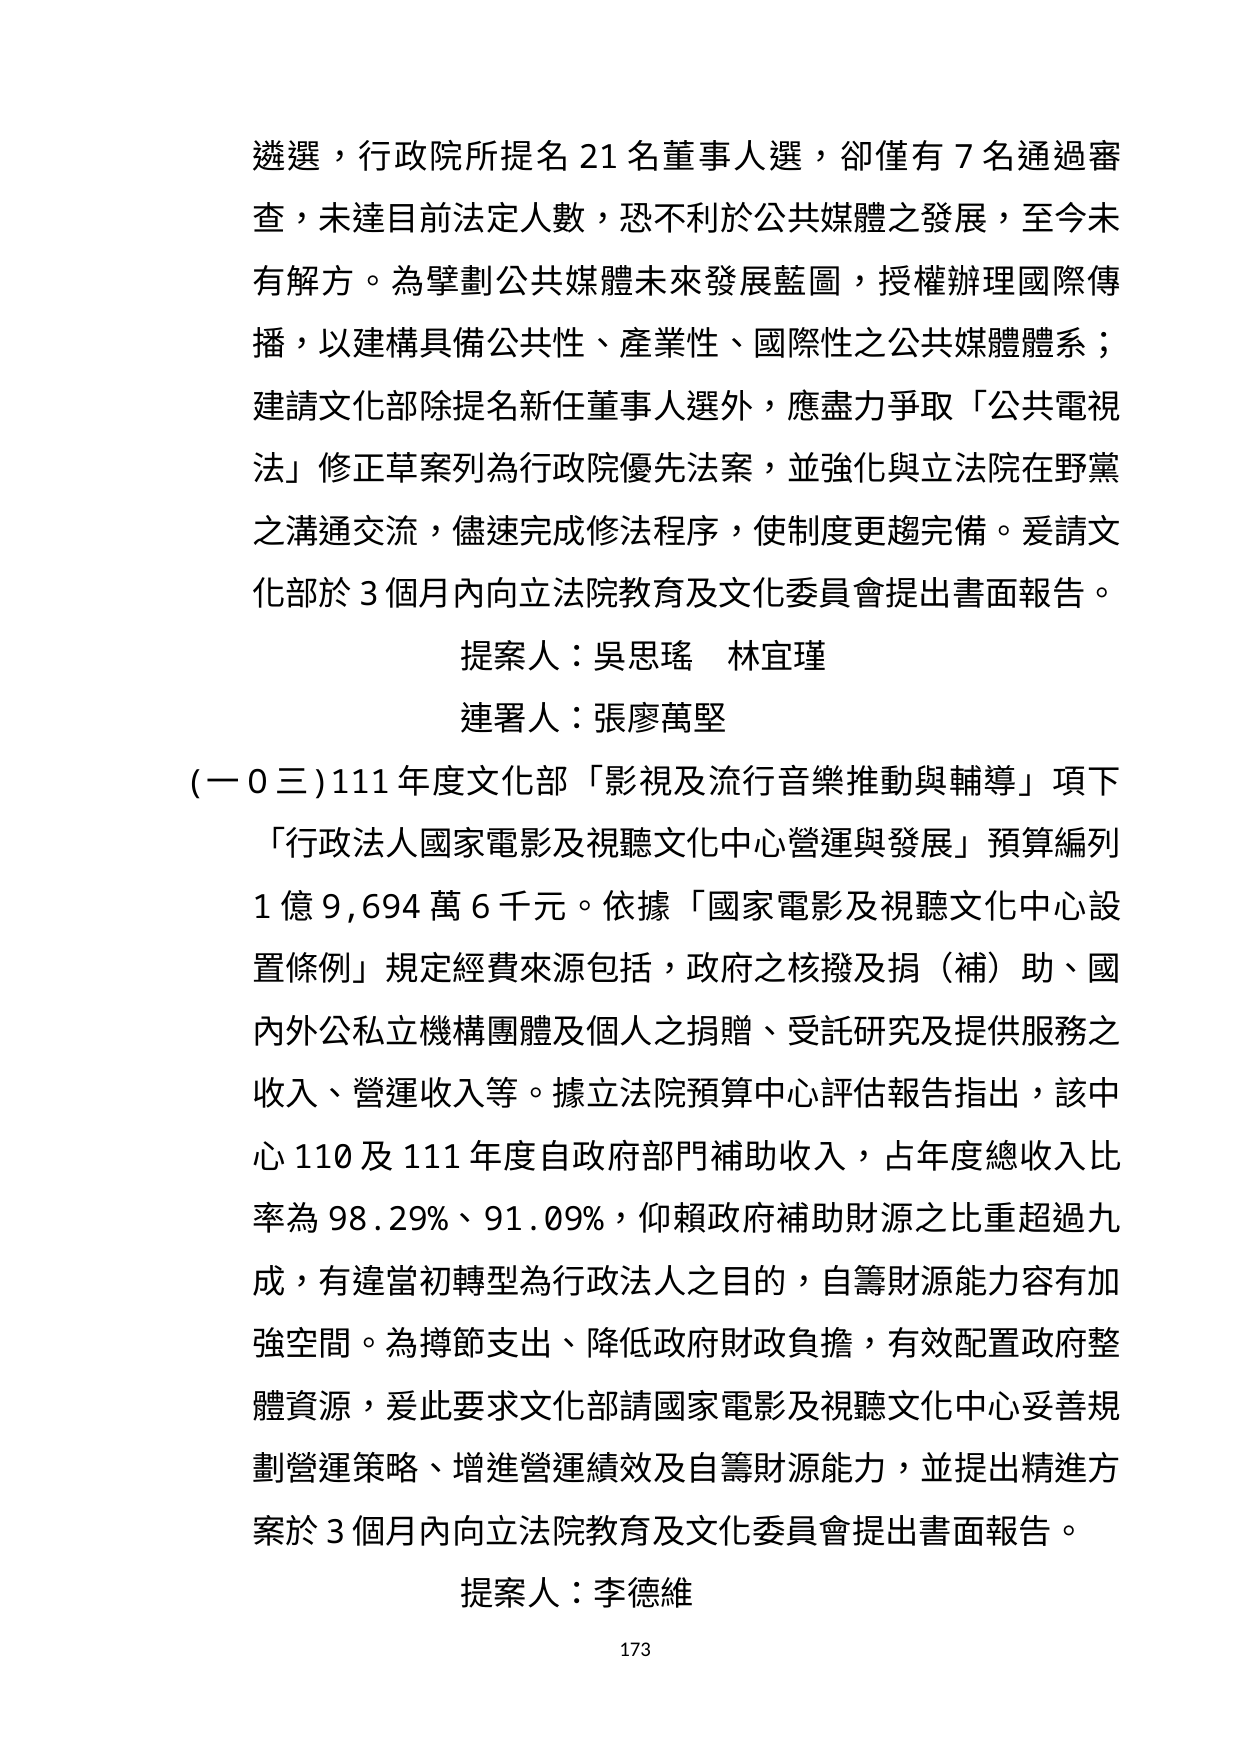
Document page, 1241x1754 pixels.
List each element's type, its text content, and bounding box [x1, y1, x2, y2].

text 連署人：張廖萬堅 [460, 675, 1122, 737]
text 提案人：吳思瑤 林宜瑾 [460, 612, 1122, 675]
text 遴選，行政院所提名21名董事人選，卻僅有7名通過審查，未達目前法定人數，恐不利於公共媒體之發展，至今未有解方。為擘劃公共媒體未來發展藍圖，授權辦理國際傳播，以建構具備公共性、產業性、國際性之公共媒體體系；建請文化部除提名新任董事人選外，應盡力爭取「公共電視法」修正草案列為行政院優先法案，並強化與立法院在野黨之溝通交流，儘速完成修法程序，使制度更趨完備。爰請文化部於3個月內向立法院教育及文化委員會提出書面報告。 [185, 112, 1122, 612]
text 提案人：李德維 [460, 1550, 1122, 1612]
text (一Ο三)111年度文化部「影視及流行音樂推動與輔導」項下「行政法人國家電影及視聽文化中心營運與發展」預算編列1億9,694萬6千元。依據「國家電影及視聽文化中心設置條例」規定經費來源包括，政府之核撥及捐（補）助、國內外公私立機構團體及個人之捐贈、受託研究及提供服務之收入、營運收入等。據立法院預算中心評估報告指出，該中心110及111年度自政府部門補助收入，占年度總收入比率為98.29%、91.09%，仰賴政府補助財源之比重超過九成，有違當初轉型為行政法人之目的，自籌財源能力容有加強空間。為撙節支出、降低政府財政負擔，有效配置政府整體資源，爰此要求文化部請國家電影及視聽文化中心妥善規劃營運策略、增進營運績效及自籌財源能力，並提出精進方案於3個月內向立法院教育及文化委員會提出書面報告。 [185, 737, 1122, 1550]
